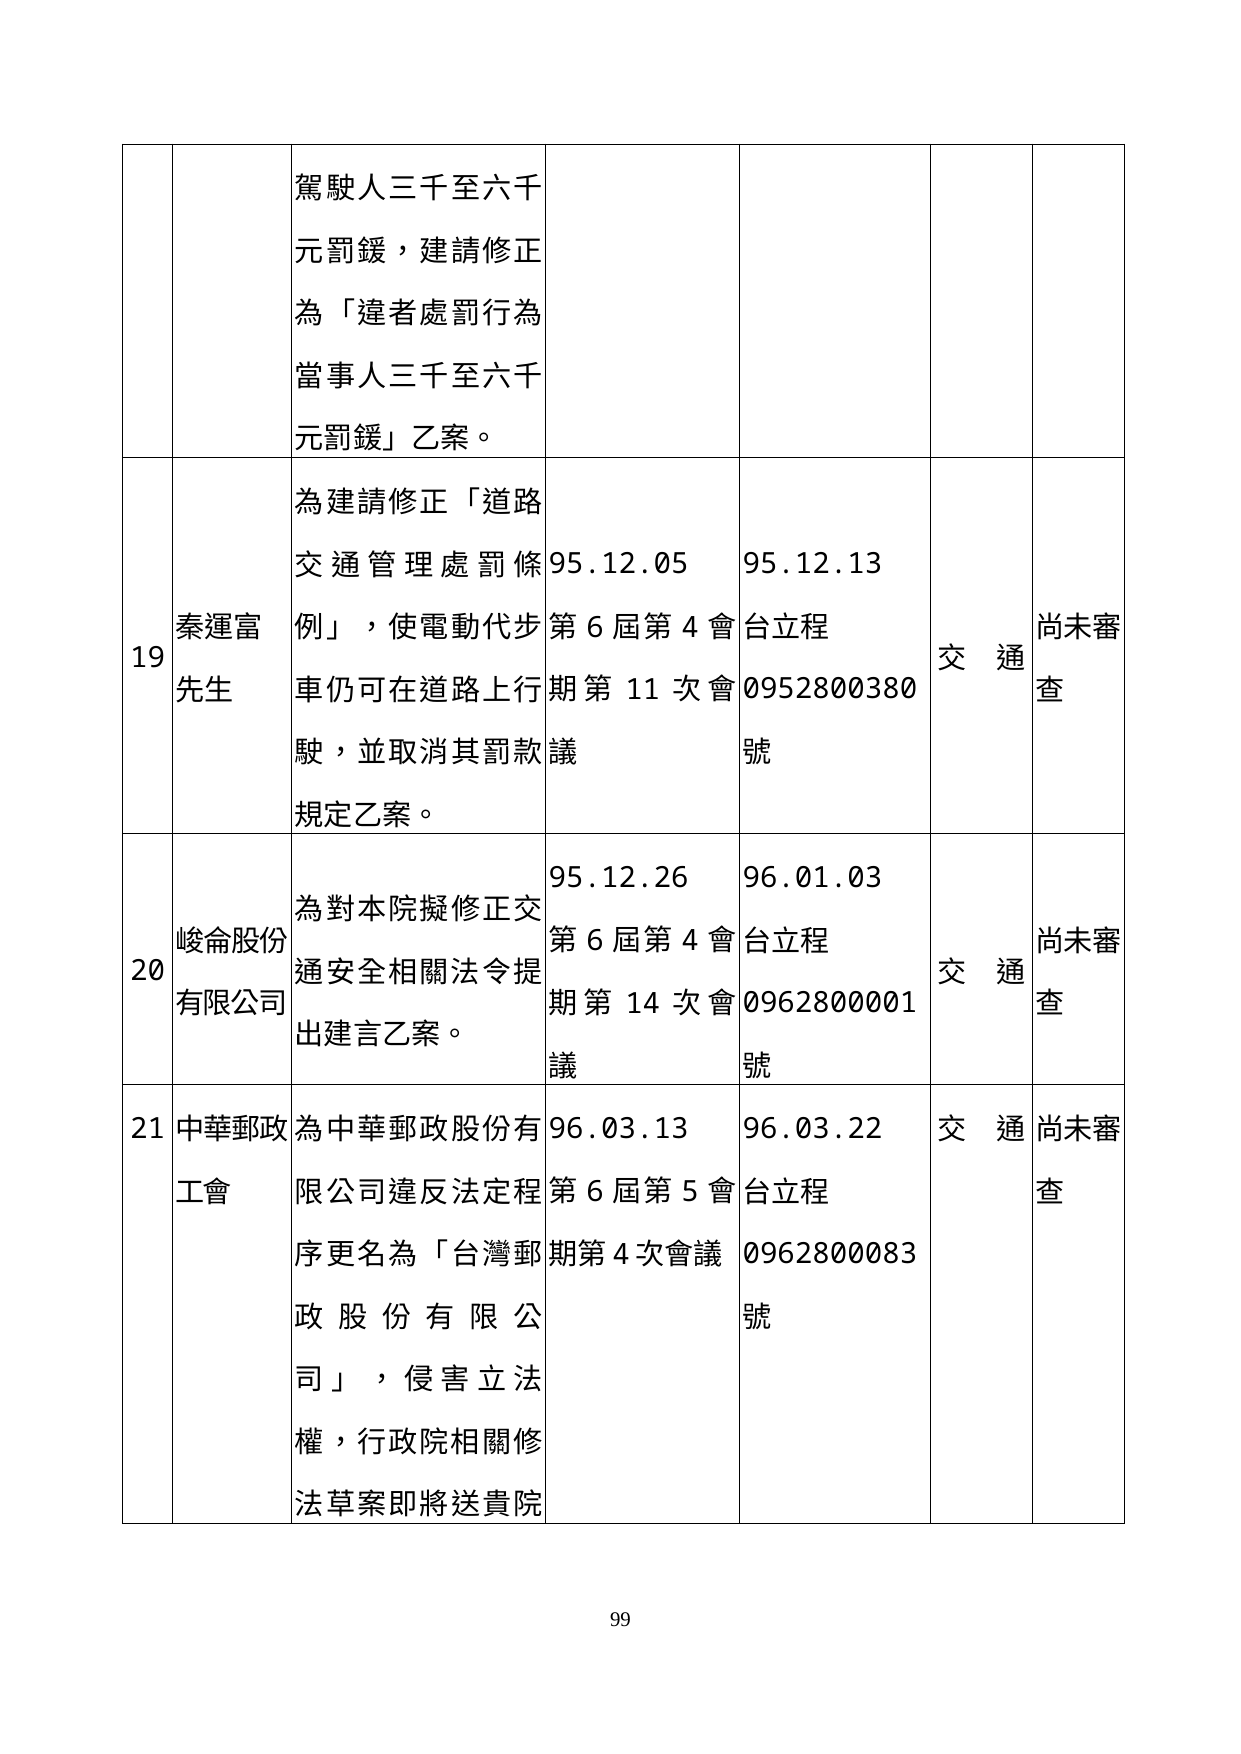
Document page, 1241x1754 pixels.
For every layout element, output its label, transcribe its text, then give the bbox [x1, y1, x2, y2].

table_cell 尚未審查 [1033, 1085, 1124, 1523]
table_cell 95.12.13 台立程 0952800380號 [740, 458, 930, 833]
table_cell 峻侖股份有限公司 [173, 834, 291, 1084]
table_cell [740, 145, 930, 457]
table_cell 96.03.22 台立程 0962800083號 [740, 1085, 930, 1523]
table_cell 交 通 [931, 834, 1032, 1084]
table_cell 為建請修正「道路交通管理處罰條例」，使電動代步車仍可在道路上行駛，並取消其罰款規定乙案。 [292, 458, 545, 833]
table_cell [931, 145, 1032, 457]
table_cell [546, 145, 739, 457]
table_cell 為對本院擬修正交通安全相關法令提出建言乙案。 [292, 834, 545, 1084]
table_cell 駕駛人三千至六千元罰鍰，建請修正為「違者處罰行為當事人三千至六千元罰鍰」乙案。 [292, 145, 545, 457]
table_cell 為中華郵政股份有限公司違反法定程序更名為「台灣郵政股份有限公司」，侵害立法權，行政院相關修法草案即將送貴院 [292, 1085, 545, 1523]
table_cell 20 [123, 834, 172, 1084]
table_cell 中華郵政工會 [173, 1085, 291, 1523]
table_cell 95.12.05 第6屆第4會期第11次會議 [546, 458, 739, 833]
table_cell 21 [123, 1085, 172, 1523]
table_cell [123, 145, 172, 457]
table_cell 19 [123, 458, 172, 833]
table_cell 尚未審查 [1033, 458, 1124, 833]
table_cell [173, 145, 291, 457]
table_cell [1033, 145, 1124, 457]
table_cell 交 通 [931, 458, 1032, 833]
table_cell 96.01.03 台立程 0962800001號 [740, 834, 930, 1084]
table_cell 96.03.13 第6屆第5會期第4次會議 [546, 1085, 739, 1523]
table_cell 秦運富 先生 [173, 458, 291, 833]
table_cell 尚未審查 [1033, 834, 1124, 1084]
table_cell 交 通 [931, 1085, 1032, 1523]
table_cell 95.12.26 第6屆第4會期第14次會議 [546, 834, 739, 1084]
